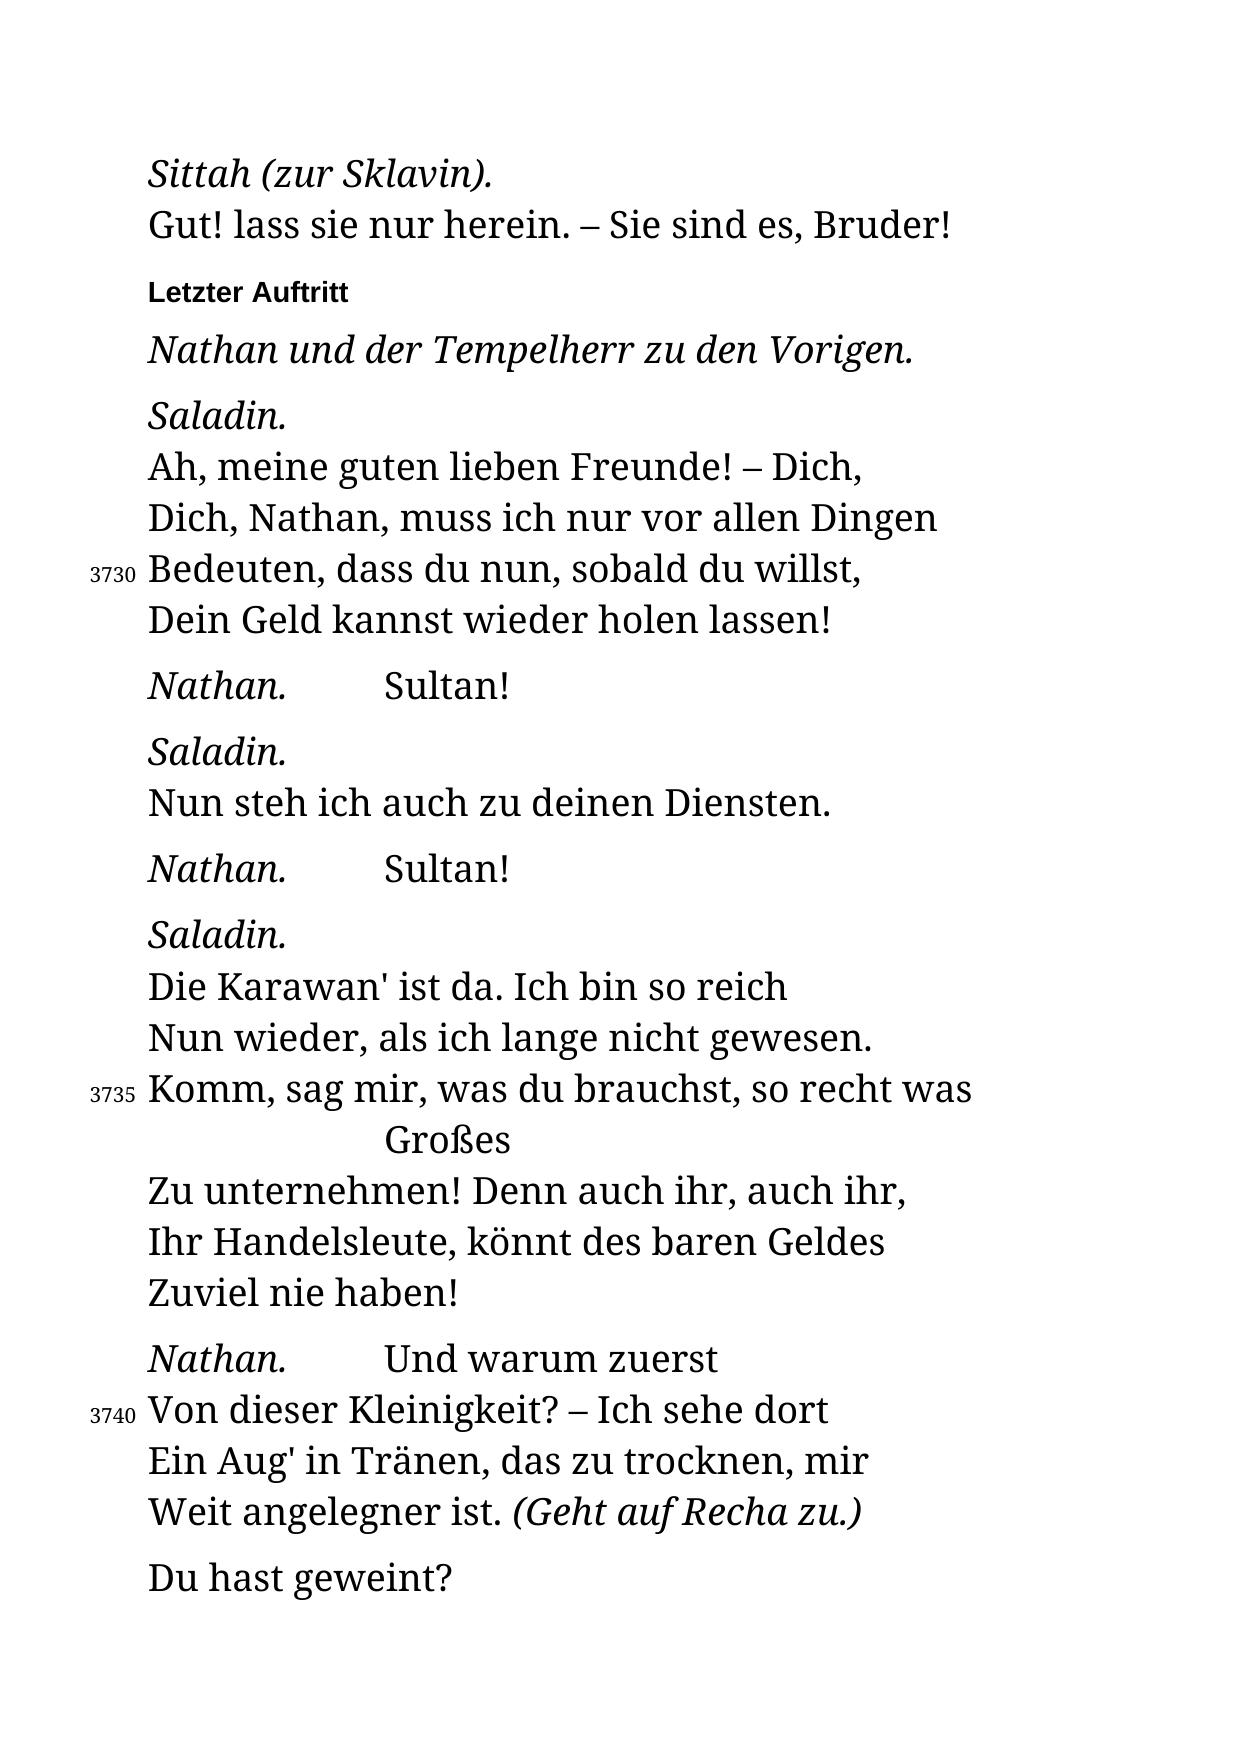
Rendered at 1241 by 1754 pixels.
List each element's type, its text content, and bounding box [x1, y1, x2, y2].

text Nathan. Sultan! [148, 843, 1092, 894]
text Nathan. Sultan! [148, 659, 1092, 711]
text Nun steh ich auch zu deinen Diensten. [148, 777, 1092, 828]
text Saladin. [148, 726, 1092, 777]
text Ah, meine guten lieben Freunde! – Dich, [148, 440, 1092, 491]
text Dich, Nathan, muss ich nur vor allen Dingen [148, 491, 1092, 542]
text Zuviel nie haben! [148, 1266, 1092, 1317]
subtitle Letzter Auftritt [148, 275, 1092, 308]
text Sittah (zur Sklavin). [148, 148, 1092, 199]
text Saladin. [148, 909, 1092, 960]
text Saladin. [148, 389, 1092, 440]
text Dein Geld kannst wieder holen lassen! [148, 593, 1092, 644]
text Nun wieder, als ich lange nicht gewesen. [148, 1011, 1092, 1062]
text Zu unternehmen! Denn auch ihr, auch ihr, [148, 1164, 1092, 1215]
text Von dieser Kleinigkeit? – Ich sehe dort [148, 1383, 1092, 1434]
text Du hast geweint? [148, 1551, 1092, 1602]
text Nathan. Und warum zuerst [148, 1332, 1092, 1383]
text Weit angelegner ist. (Geht auf Recha zu.) [148, 1485, 1092, 1536]
text Nathan und der Tempelherr zu den Vorigen. [148, 323, 1092, 374]
text Die Karawan' ist da. Ich bin so reich [148, 960, 1092, 1011]
text Ein Aug' in Tränen, das zu trocknen, mir [148, 1434, 1092, 1485]
text Komm, sag mir, was du brauchst, so recht was Großes [148, 1062, 1092, 1164]
text Bedeuten, dass du nun, sobald du willst, [148, 542, 1092, 593]
text Ihr Handelsleute, könnt des baren Geldes [148, 1215, 1092, 1266]
text Gut! lass sie nur herein. – Sie sind es, Bruder! [148, 199, 1092, 250]
